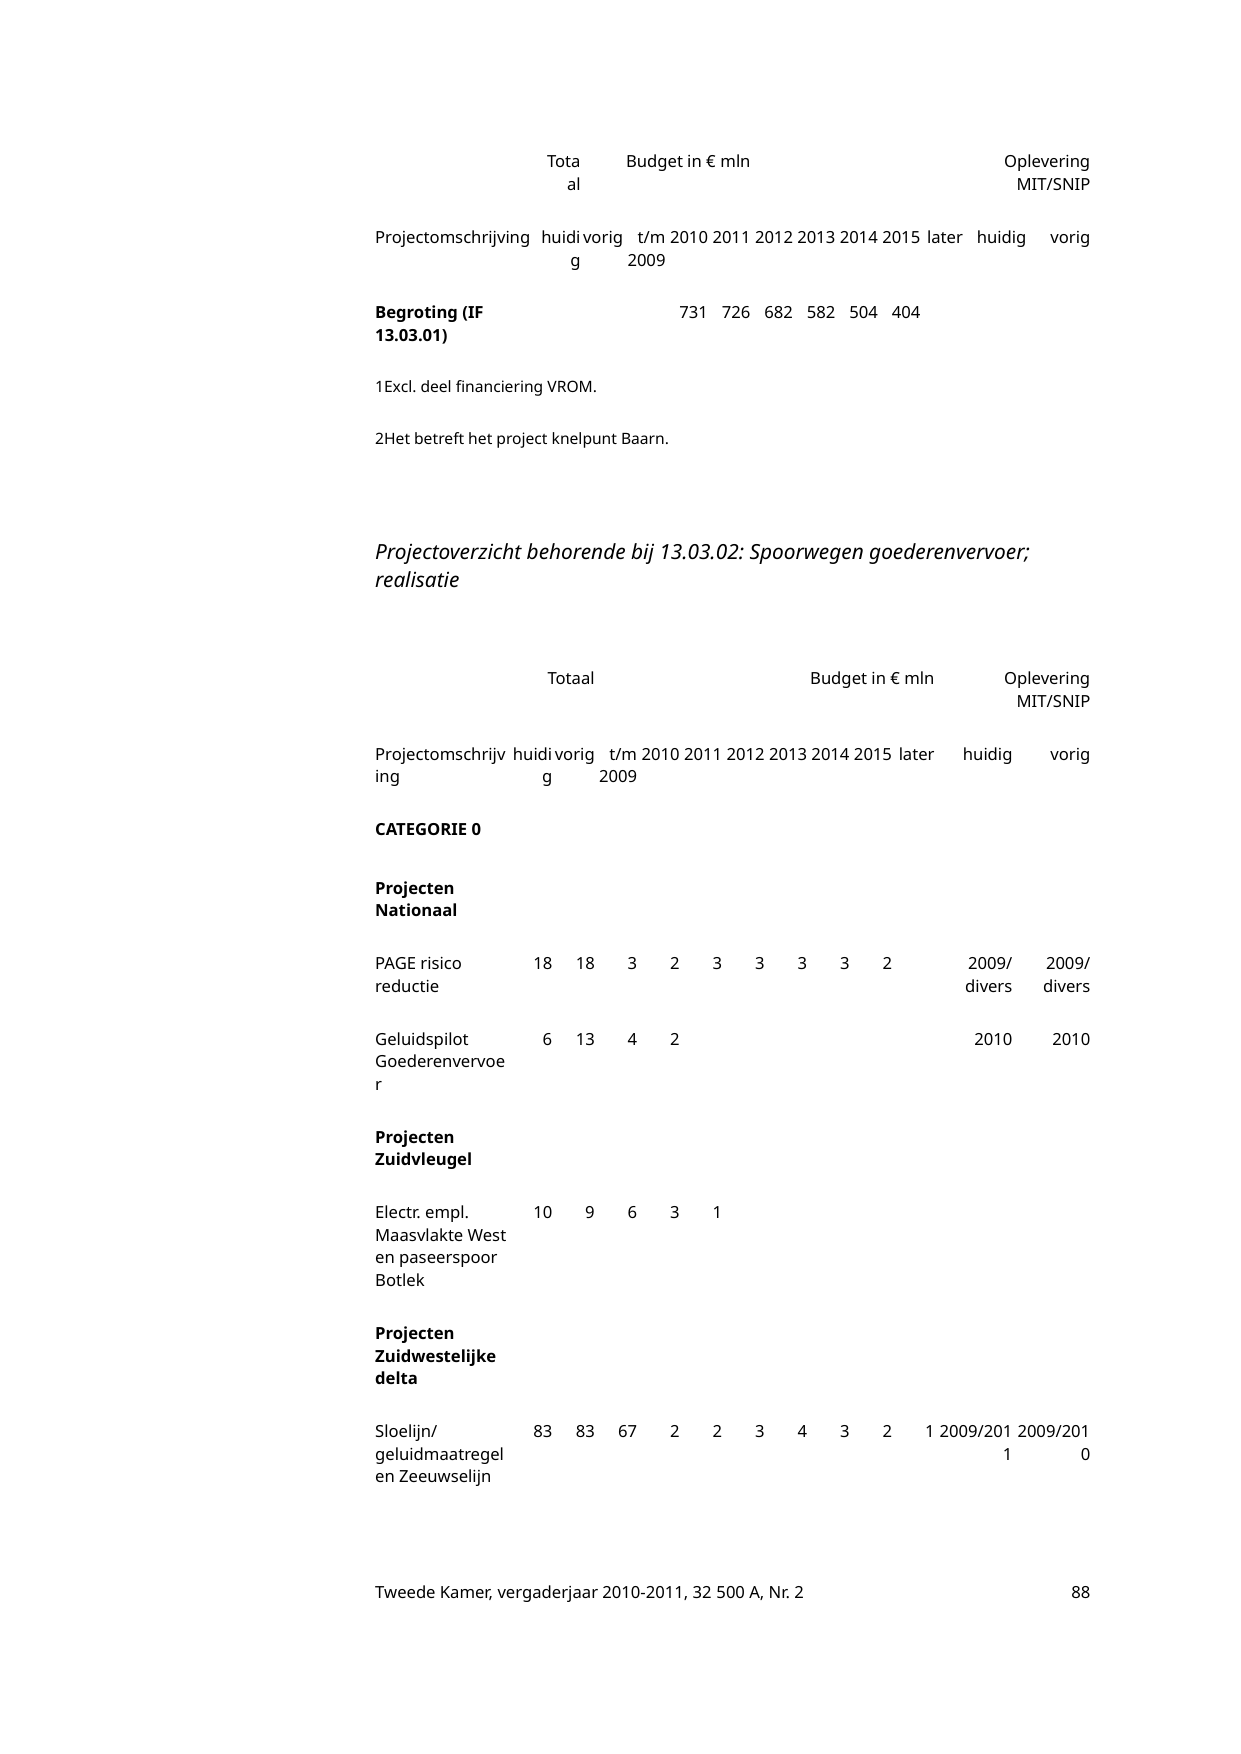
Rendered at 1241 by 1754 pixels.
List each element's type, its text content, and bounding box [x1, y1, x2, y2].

table_cell [764, 1027, 807, 1125]
table_cell 83 [510, 1420, 552, 1518]
table_cell Projecten Nationaal [375, 876, 509, 952]
table_cell [595, 1125, 637, 1201]
table_cell 3 [679, 952, 722, 1027]
table_cell 2010 [665, 225, 708, 301]
table_cell Projectomschrijving [375, 743, 509, 818]
table_cell [595, 818, 934, 876]
table_header [878, 150, 920, 225]
table_cell 2012 [722, 743, 764, 818]
table_cell [722, 1201, 764, 1321]
table_cell 1 [892, 1420, 934, 1518]
table_cell 2011 [708, 225, 750, 301]
table_cell [807, 1125, 849, 1201]
table_cell 731 [665, 301, 708, 376]
table_cell [510, 1125, 552, 1201]
table_cell [807, 1027, 849, 1125]
table_cell 3 [595, 952, 637, 1027]
table_cell 726 [708, 301, 750, 376]
table_header Oplevering MIT/SNIP [963, 150, 1090, 225]
table_cell [892, 952, 934, 1027]
table_cell 6 [510, 1027, 552, 1125]
table_cell vorig [1026, 225, 1090, 301]
table_cell [510, 1321, 552, 1419]
table_cell 582 [793, 301, 835, 376]
table_cell [892, 1321, 934, 1419]
table_cell [637, 1321, 679, 1419]
table_cell [963, 301, 1026, 376]
table_header [580, 150, 623, 225]
table_cell t/m 2009 [623, 225, 665, 301]
table_cell [807, 1321, 849, 1419]
table_cell 2009/2010 [1012, 1420, 1090, 1518]
table_cell 1Excl. deel financiering VROM. 2Het betreft het project knelpunt Baarn. [375, 376, 1090, 479]
table_header Budget in € mln [623, 150, 750, 225]
table_cell [552, 876, 594, 952]
table_cell [934, 818, 1090, 876]
table_cell [1026, 301, 1090, 376]
table_cell [580, 301, 623, 376]
table_cell [934, 876, 1012, 952]
table_cell 3 [764, 952, 807, 1027]
table_cell 83 [552, 1420, 594, 1518]
table_cell [849, 1027, 892, 1125]
table_cell 18 [552, 952, 594, 1027]
table_cell [722, 1027, 764, 1125]
table_cell 9 [552, 1201, 594, 1321]
table_cell [764, 1125, 807, 1201]
table_cell vorig [552, 743, 594, 818]
table_cell [722, 1321, 764, 1419]
table_cell Begroting (IF 13.03.01) [375, 301, 538, 376]
table_cell 2015 [849, 743, 892, 818]
table_cell 2 [637, 1420, 679, 1518]
table_cell 3 [637, 1201, 679, 1321]
table_header Totaal [538, 150, 580, 225]
table_cell 2 [637, 952, 679, 1027]
table_cell 2014 [835, 225, 878, 301]
table_cell 3 [722, 952, 764, 1027]
table_cell [849, 1125, 892, 1201]
table_cell 2011 [679, 743, 722, 818]
table_cell [538, 301, 580, 376]
table_cell [1012, 1125, 1090, 1201]
table_cell Sloelijn/geluidmaatregelen Zeeuwselijn [375, 1420, 509, 1518]
table_cell Projectomschrijving [375, 225, 538, 301]
table_cell [679, 1125, 722, 1201]
table_cell 6 [595, 1201, 637, 1321]
table_cell huidig [963, 225, 1026, 301]
table_cell 3 [807, 952, 849, 1027]
table_cell [849, 1321, 892, 1419]
table_header Totaal [510, 667, 594, 742]
table_cell [637, 1125, 679, 1201]
table_cell 2009/2011 [934, 1420, 1012, 1518]
table_cell Projecten Zuidvleugel [375, 1125, 509, 1201]
table_header [835, 150, 878, 225]
table_cell 2 [637, 1027, 679, 1125]
table_cell [595, 876, 637, 952]
table_cell 2014 [807, 743, 849, 818]
table_cell 2 [679, 1420, 722, 1518]
table_cell [892, 1201, 934, 1321]
table_cell t/m 2009 [595, 743, 637, 818]
table_cell [1012, 1321, 1090, 1419]
table_cell [510, 876, 552, 952]
table_cell 504 [835, 301, 878, 376]
table_cell vorig [580, 225, 623, 301]
table_cell [764, 1321, 807, 1419]
table_cell Projecten Zuidwestelijke delta [375, 1321, 509, 1419]
table_cell 4 [595, 1027, 637, 1125]
table_header [375, 667, 509, 742]
table_cell [722, 876, 764, 952]
table_cell huidig [510, 743, 552, 818]
table_cell [552, 1321, 594, 1419]
table_cell 18 [510, 952, 552, 1027]
table_cell Geluidspilot Goederenvervoer [375, 1027, 509, 1125]
table_header Budget in € mln [595, 667, 934, 742]
table_cell [920, 301, 963, 376]
table_cell [892, 1027, 934, 1125]
table_cell [807, 1201, 849, 1321]
table_cell [934, 1125, 1012, 1201]
table_cell [934, 1201, 1012, 1321]
table_cell 2013 [793, 225, 835, 301]
table_cell [892, 876, 934, 952]
table_cell later [920, 225, 963, 301]
table_header [750, 150, 793, 225]
table_cell 2010 [1012, 1027, 1090, 1125]
table_header Oplevering MIT/SNIP [934, 667, 1090, 742]
table_cell [849, 1201, 892, 1321]
table_cell 2 [849, 952, 892, 1027]
table_cell 10 [510, 1201, 552, 1321]
table_cell huidig [934, 743, 1012, 818]
table_cell [1012, 1201, 1090, 1321]
table_cell [764, 876, 807, 952]
text Projectoverzicht behorende bij 13.03.02: Spoorwegen goederenvervoer; realisatie [375, 537, 1090, 594]
table_cell CATEGORIE 0 [375, 818, 509, 876]
table_cell [623, 301, 665, 376]
table_cell 2012 [750, 225, 793, 301]
table_cell [637, 876, 679, 952]
table_cell [552, 1125, 594, 1201]
table_cell [679, 1027, 722, 1125]
table_cell [849, 876, 892, 952]
table_cell [764, 1201, 807, 1321]
table_cell 2 [849, 1420, 892, 1518]
table_header [793, 150, 835, 225]
table_cell [934, 1321, 1012, 1419]
table_cell 2009/divers [934, 952, 1012, 1027]
table_cell Electr. empl. Maasvlakte West en paseerspoor Botlek [375, 1201, 509, 1321]
table_cell [807, 876, 849, 952]
table_cell 404 [878, 301, 920, 376]
table_cell [679, 876, 722, 952]
table_cell 2015 [878, 225, 920, 301]
table_cell huidig [538, 225, 580, 301]
table_cell PAGE risico reductie [375, 952, 509, 1027]
table_cell later [892, 743, 934, 818]
table_cell [510, 818, 552, 876]
table_cell 2009/divers [1012, 952, 1090, 1027]
table_cell 4 [764, 1420, 807, 1518]
table_cell 2010 [934, 1027, 1012, 1125]
table_cell 3 [722, 1420, 764, 1518]
table_cell 67 [595, 1420, 637, 1518]
table_header [920, 150, 963, 225]
table_cell [552, 818, 594, 876]
table_cell [722, 1125, 764, 1201]
table_cell [892, 1125, 934, 1201]
table_cell [595, 1321, 637, 1419]
table_cell vorig [1012, 743, 1090, 818]
table_cell 1 [679, 1201, 722, 1321]
table_cell 2013 [764, 743, 807, 818]
table_cell 13 [552, 1027, 594, 1125]
table_cell 2010 [637, 743, 679, 818]
table_header [375, 150, 538, 225]
table_cell 3 [807, 1420, 849, 1518]
table_cell [1012, 876, 1090, 952]
table_cell [679, 1321, 722, 1419]
table_cell 682 [750, 301, 793, 376]
